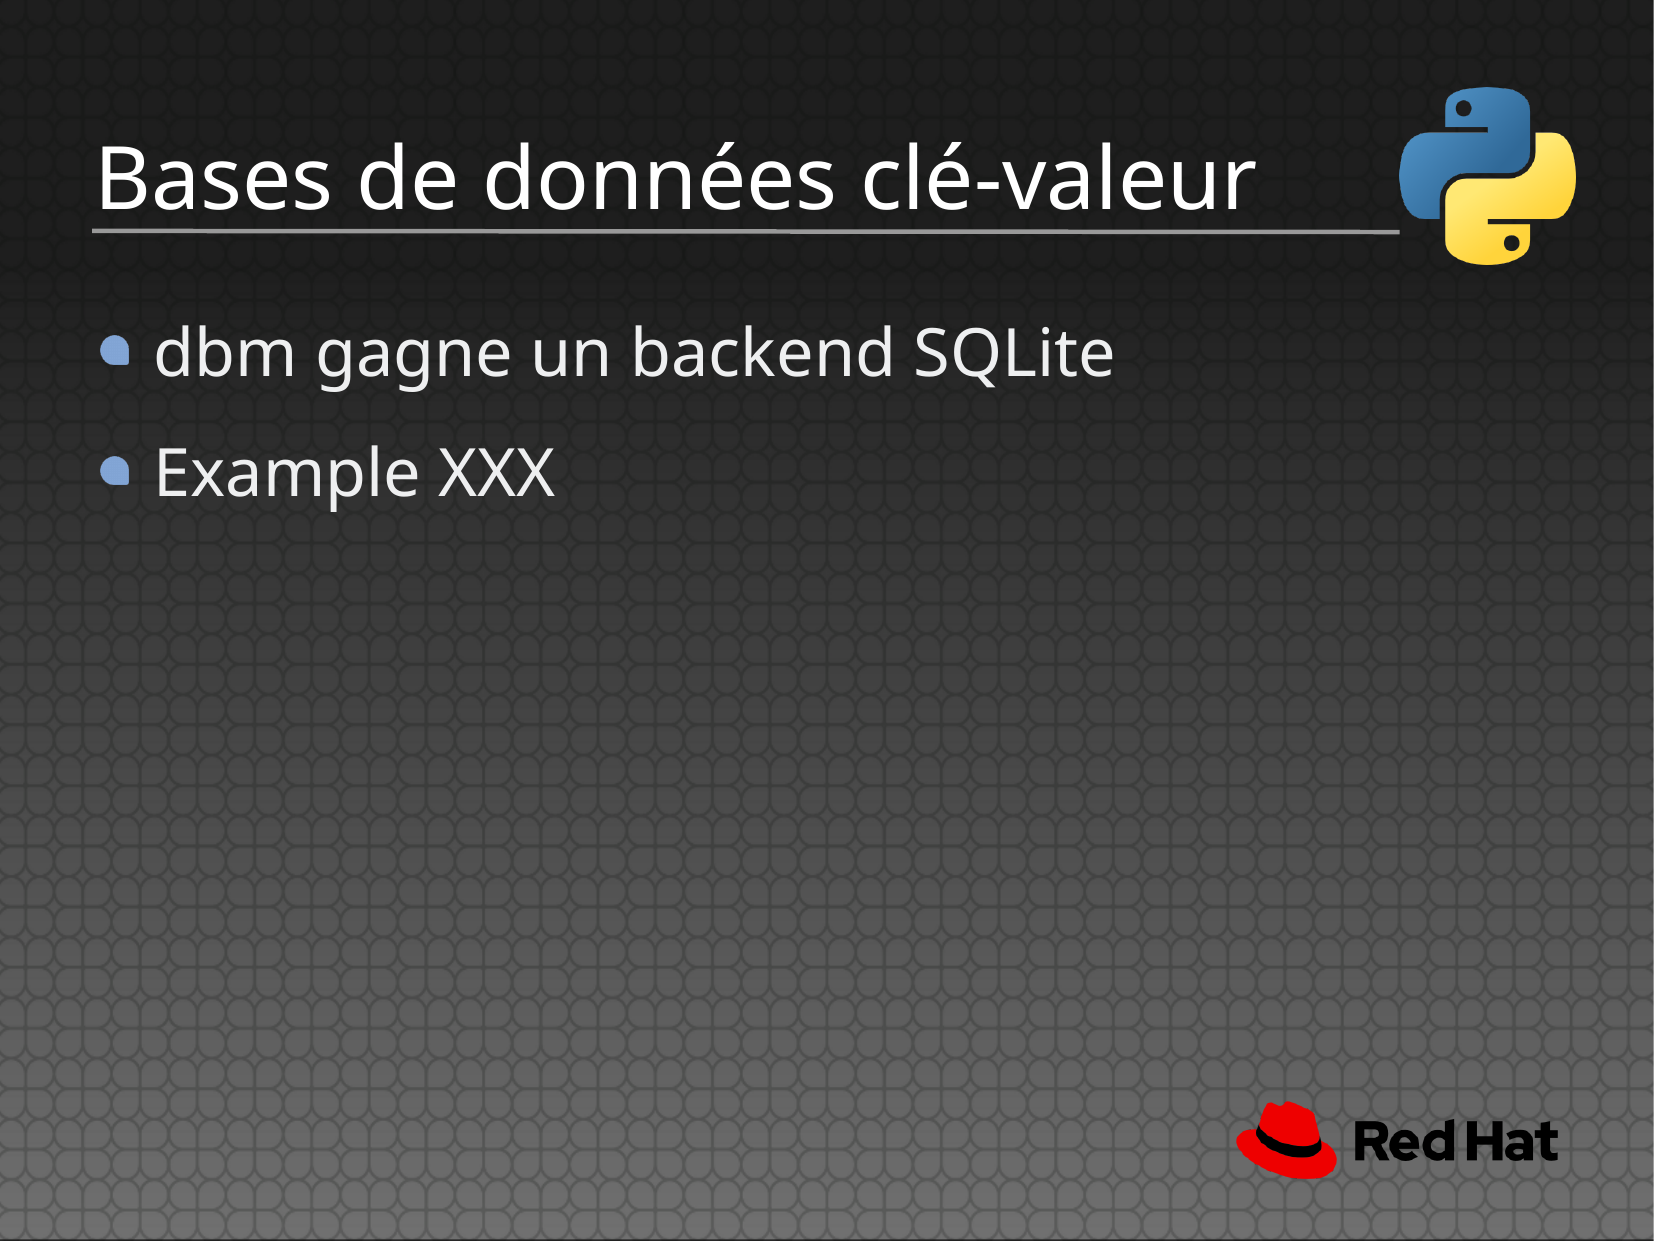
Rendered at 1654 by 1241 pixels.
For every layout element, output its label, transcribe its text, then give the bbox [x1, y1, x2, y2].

list dbm gagne un backend SQLite Example XXX [82, 304, 1629, 1045]
title Bases de données clé-valeur [94, 100, 1426, 251]
picture [0, 0, 1654, 1241]
